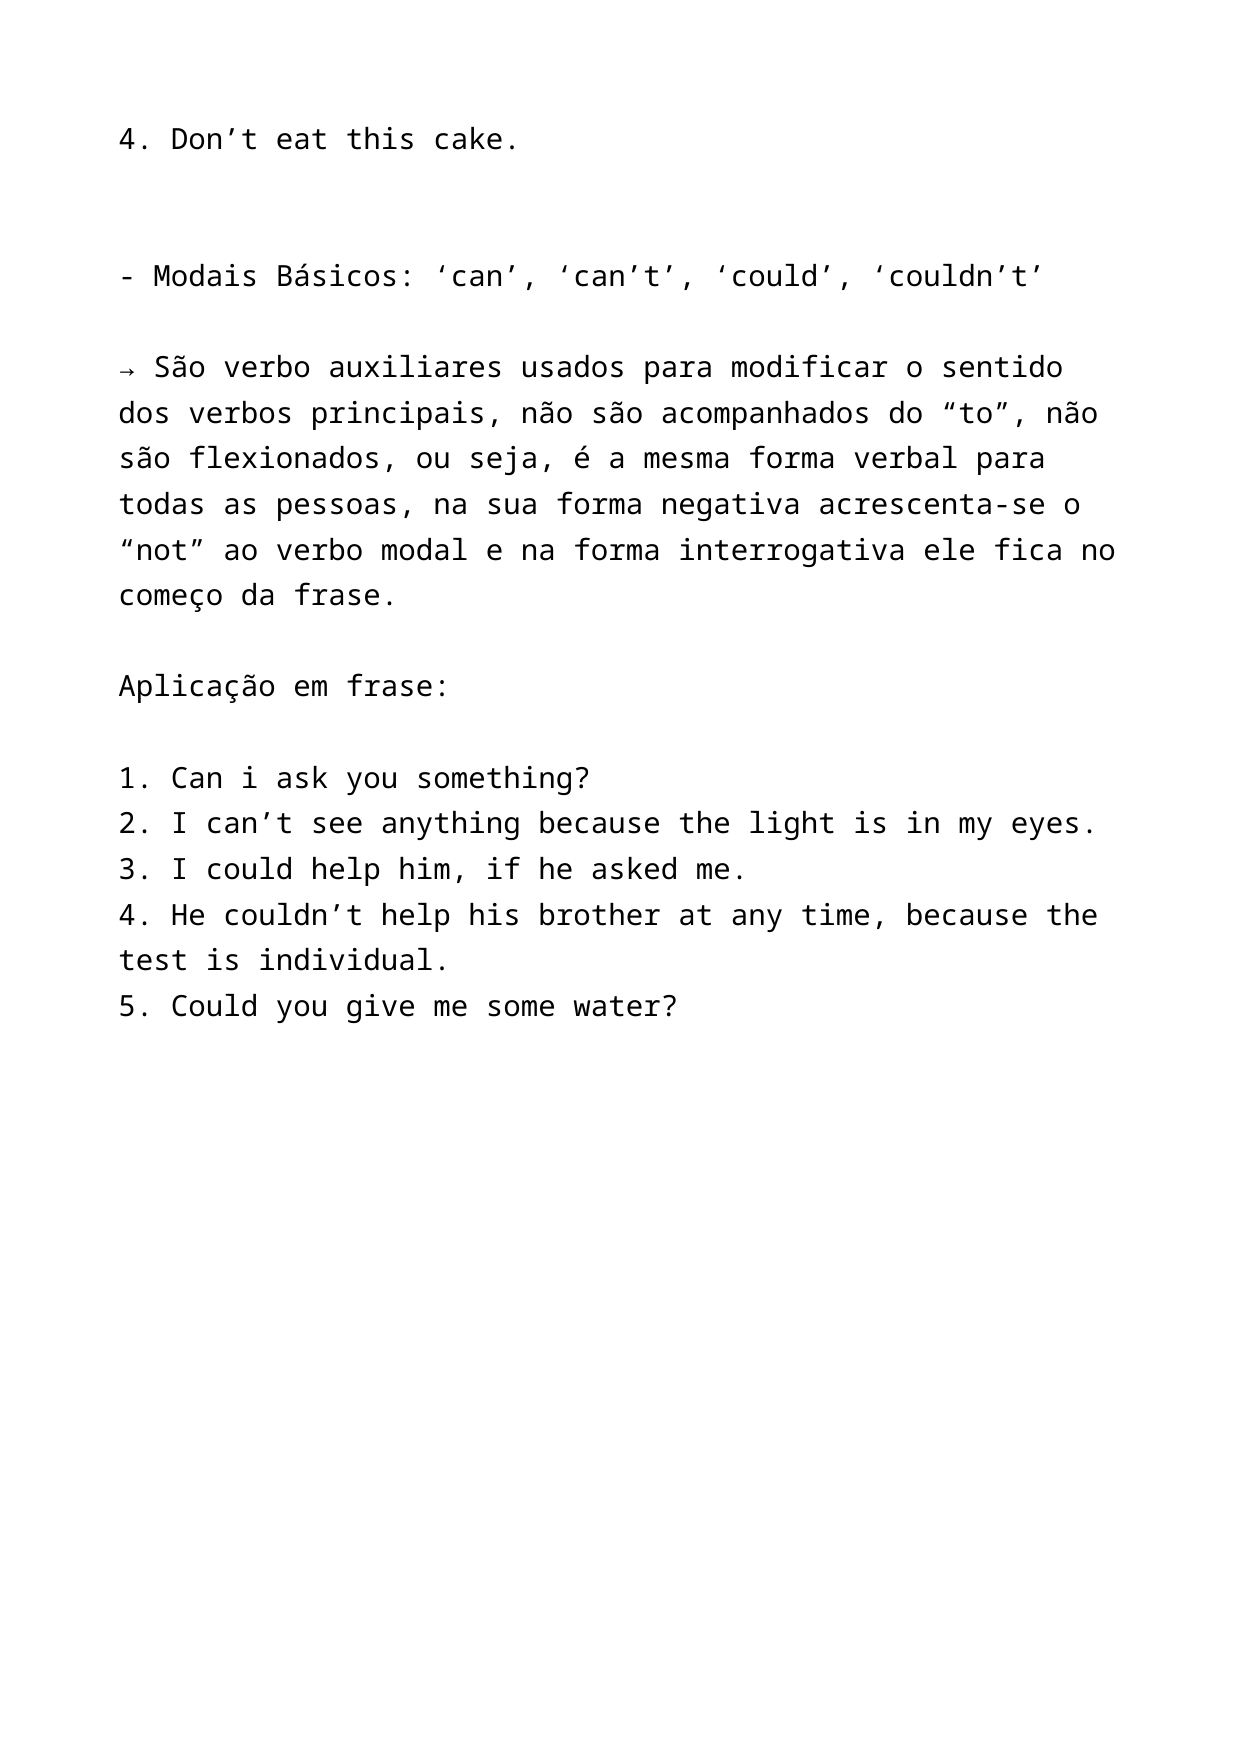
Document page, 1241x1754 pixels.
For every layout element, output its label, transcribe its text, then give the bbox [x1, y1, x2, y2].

text 5. Could you give me some water? [118, 985, 1122, 1025]
text 3. I could help him, if he asked me. [118, 848, 1122, 888]
text 1. Can i ask you something? [118, 757, 1122, 797]
text - Modais Básicos: ‘can’, ‘can’t’, ‘could’, ‘couldn’t’ [118, 255, 1122, 295]
text 2. I can’t see anything because the light is in my eyes. [118, 802, 1122, 842]
text 4. He couldn’t help his brother at any time, because the test is individual. [118, 894, 1122, 979]
text Aplicação em frase: [118, 666, 1122, 705]
text → São verbo auxiliares usados para modificar o sentido dos verbos principais, não são acompanhados do “to”, não são flexionados, ou seja, é a mesma forma verbal para todas as pessoas, na sua forma negativa acrescenta-se o “not” ao verbo modal e na forma interrogativa ele fica no começo da frase. [118, 346, 1122, 614]
text 4. Don’t eat this cake. [118, 118, 1122, 158]
